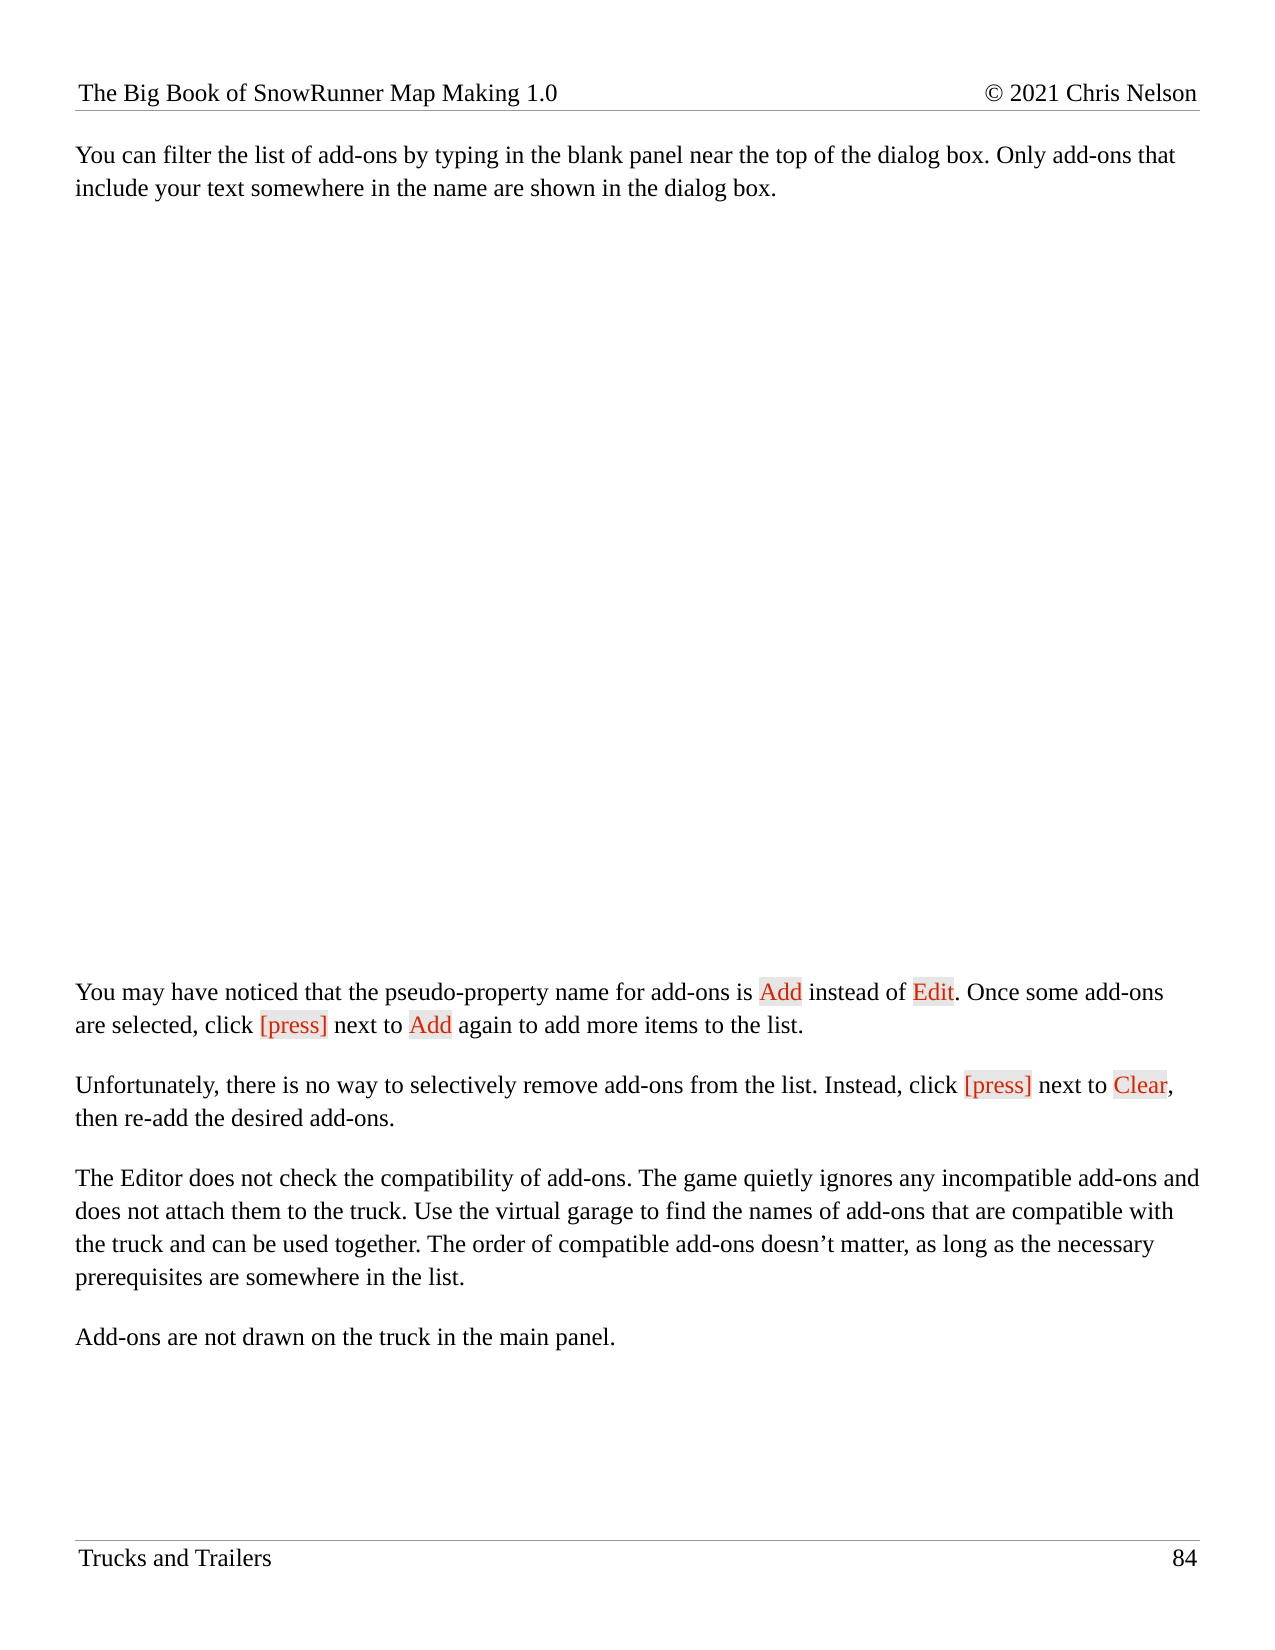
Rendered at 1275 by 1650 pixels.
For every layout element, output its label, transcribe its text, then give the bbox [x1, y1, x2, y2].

text You can filter the list of add-ons by typing in the blank panel near the top of the dialog box. Only add-ons that include your text somewhere in the name are shown in the dialog box. [75, 140, 1200, 202]
text The Editor does not check the compatibility of add-ons. The game quietly ignores any incompatible add-ons and does not attach them to the truck. Use the virtual garage to find the names of add-ons that are compatible with the truck and can be used together. The order of compatible add-ons doesn’t matter, as long as the necessary prerequisites are somewhere in the list. [75, 1163, 1200, 1291]
text You may have noticed that the pseudo-property name for add-ons is Add instead of Edit. Once some add-ons are selected, click [press] next to Add again to add more items to the list. [75, 977, 1200, 1039]
text Unfortunately, there is no way to selectively remove add-ons from the list. Instead, click [press] next to Clear, then re-add the desired add-ons. [75, 1070, 1200, 1132]
text Add-ons are not drawn on the truck in the main panel. [75, 1322, 1200, 1351]
